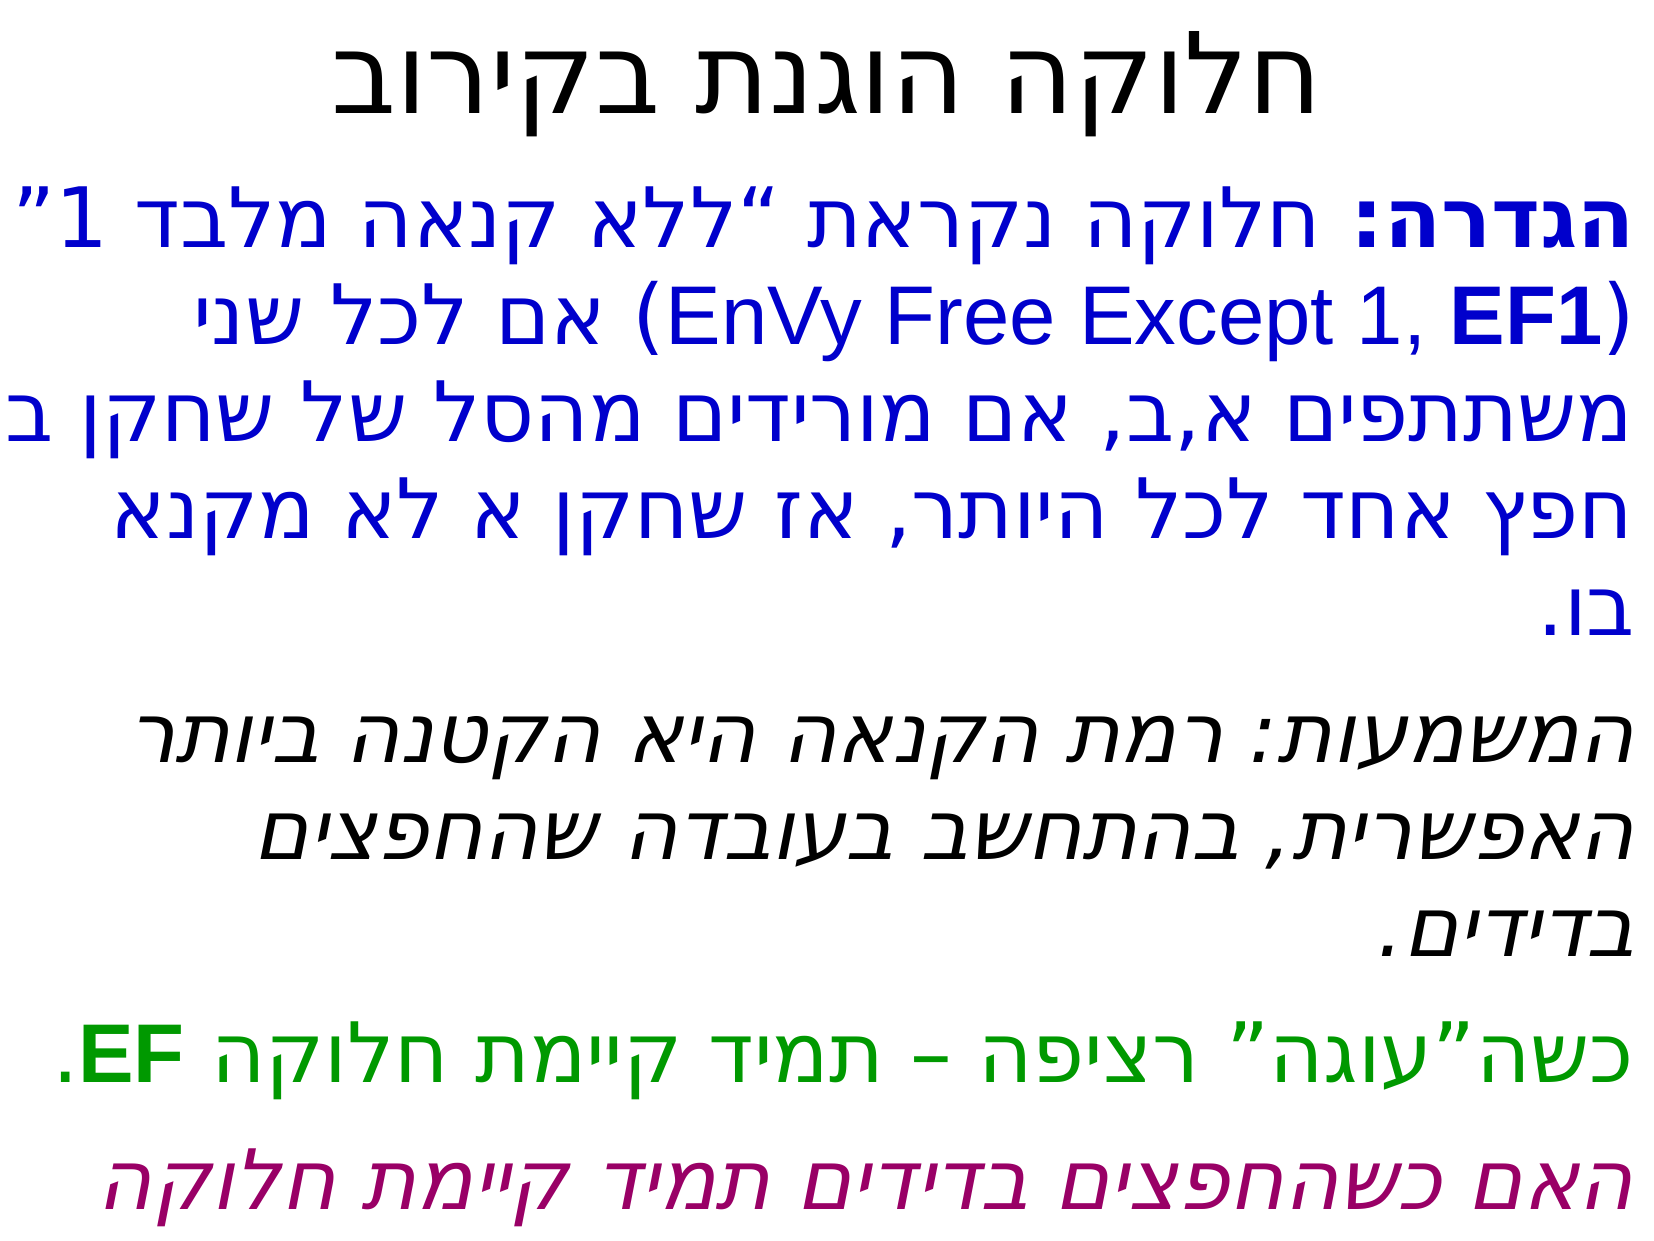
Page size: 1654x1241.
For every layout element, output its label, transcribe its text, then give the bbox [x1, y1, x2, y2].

title חלוקה הוגנת בקירוב [0, 0, 1654, 151]
list הגדרה: חלוקה נקראת “ללא קנאה מלבד 1” (EnVy Free Except 1, EF1) אם לכל שני משתתפים א,ב, אם מורידים מהסל של שחקן ב חפץ אחד לכל היותר, אז שחקן א לא מקנא בו. המשמעות: רמת הקנאה היא הקטנה ביותר האפשרית, בהתחשב בעובדה שהחפצים בדידים. כשה”עוגה” רציפה – תמיד קיימת חלוקה EF. האם כשהחפצים בדידים תמיד קיימת חלוקה EF1? [0, 170, 1636, 1241]
